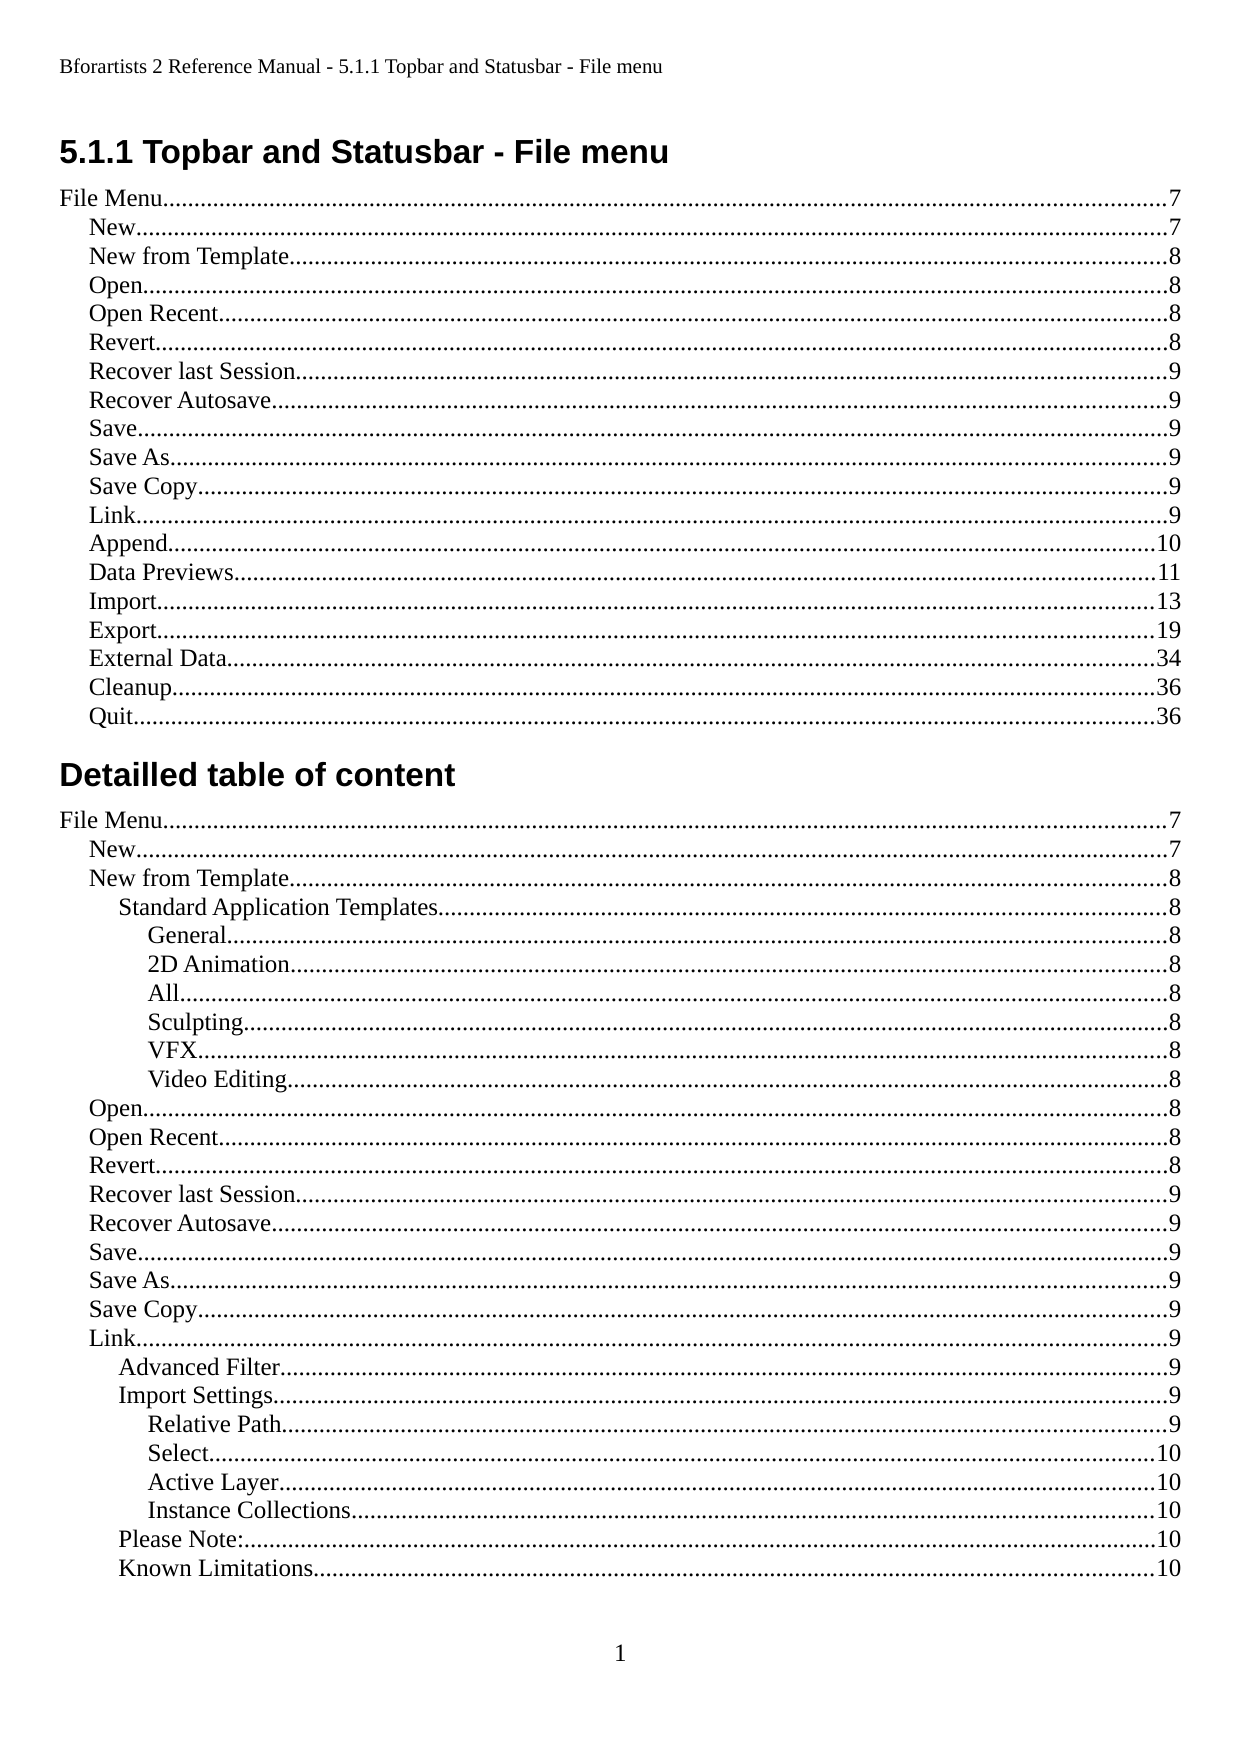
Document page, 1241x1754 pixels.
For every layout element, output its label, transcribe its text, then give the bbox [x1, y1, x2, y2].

text Recover last Session 9 [88, 1179, 1181, 1208]
subtitle 5.1.1 Topbar and Statusbar - File menu [59, 132, 1181, 171]
text File Menu 7 [59, 806, 1181, 834]
text Save As 9 [88, 442, 1181, 471]
text New from Template 8 [88, 241, 1181, 270]
text 2D Animation 8 [147, 949, 1181, 978]
text Data Previews 11 [88, 557, 1181, 586]
text Save Copy 9 [88, 1294, 1181, 1323]
text Known Limitations 10 [118, 1553, 1181, 1582]
text Select 10 [147, 1438, 1181, 1467]
text Open Recent 8 [88, 298, 1181, 327]
text Active Layer 10 [147, 1467, 1181, 1496]
text Relative Path 9 [147, 1409, 1181, 1438]
text Quit 36 [88, 701, 1181, 730]
text Export 19 [88, 615, 1181, 643]
text Revert 8 [88, 327, 1181, 356]
text Link 9 [88, 1323, 1181, 1352]
text Video Editing 8 [147, 1064, 1181, 1093]
text Save As 9 [88, 1266, 1181, 1294]
text Sculpting 8 [147, 1007, 1181, 1036]
text Instance Collections 10 [147, 1496, 1181, 1524]
text New from Template 8 [88, 863, 1181, 892]
text Please Note: 10 [118, 1524, 1181, 1553]
text New 7 [88, 212, 1181, 241]
text New 7 [88, 834, 1181, 863]
text Recover Autosave 9 [88, 385, 1181, 413]
text Cleanup 36 [88, 672, 1181, 701]
text General 8 [147, 921, 1181, 949]
text Open 8 [88, 270, 1181, 298]
text Append 10 [88, 528, 1181, 557]
text Advanced Filter 9 [118, 1352, 1181, 1381]
subtitle Detailled table of content [59, 755, 1181, 793]
text Import Settings 9 [118, 1381, 1181, 1409]
text All 8 [147, 978, 1181, 1007]
text VFX 8 [147, 1036, 1181, 1064]
text External Data 34 [88, 643, 1181, 672]
text Recover last Session 9 [88, 356, 1181, 385]
text Revert 8 [88, 1151, 1181, 1179]
text Open Recent 8 [88, 1122, 1181, 1151]
text Import 13 [88, 586, 1181, 615]
text Save 9 [88, 1237, 1181, 1266]
text Link 9 [88, 500, 1181, 528]
text Recover Autosave 9 [88, 1208, 1181, 1237]
text Save 9 [88, 413, 1181, 442]
text File Menu 7 [59, 183, 1181, 212]
text Standard Application Templates 8 [118, 892, 1181, 921]
text Open 8 [88, 1093, 1181, 1122]
text Save Copy 9 [88, 471, 1181, 500]
